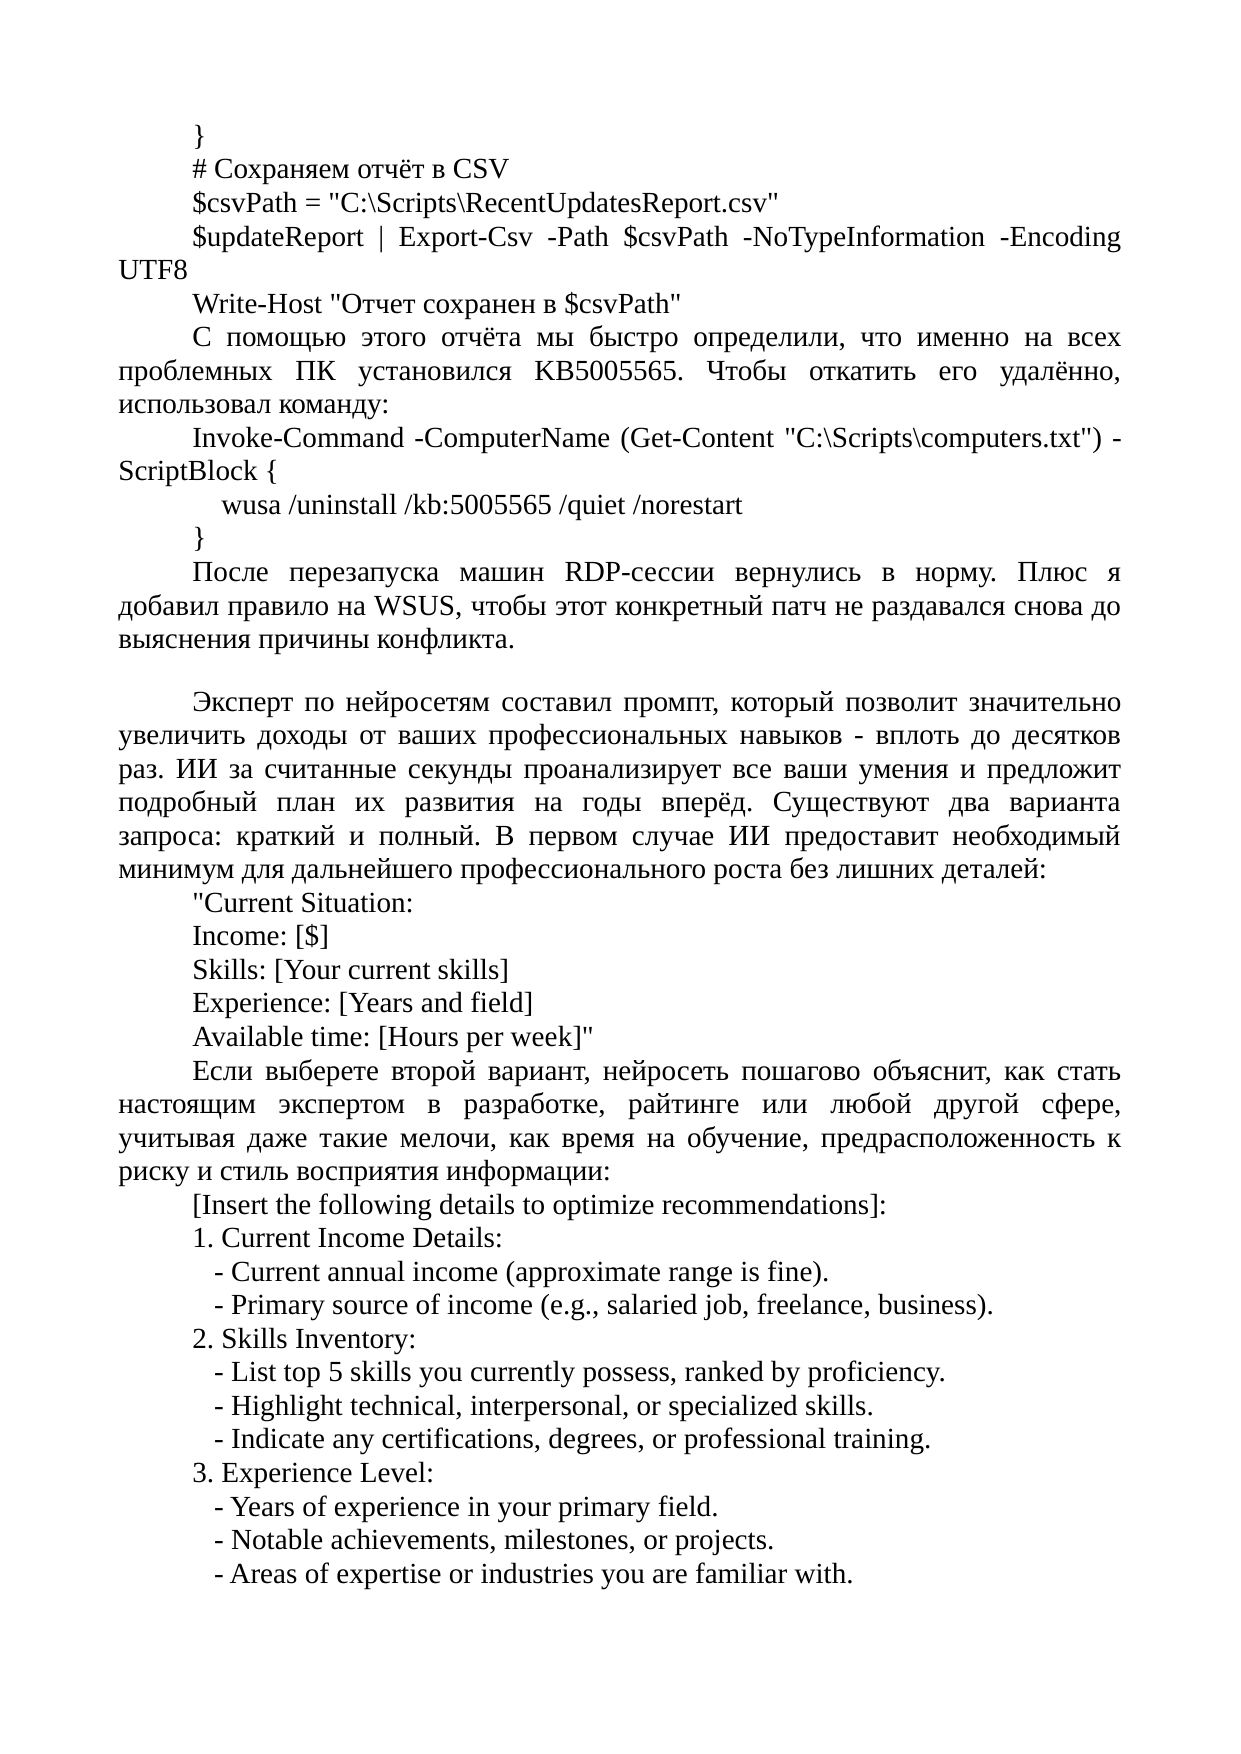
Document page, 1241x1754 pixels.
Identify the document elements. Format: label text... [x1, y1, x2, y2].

text Income: [$] [118, 918, 1122, 952]
text Skills: [Your current skills] [118, 952, 1122, 986]
text "Current Situation: [118, 885, 1122, 918]
text - Areas of expertise or industries you are familiar with. [118, 1556, 1122, 1589]
text - Years of experience in your primary field. [118, 1489, 1122, 1522]
text - Indicate any certifications, degrees, or professional training. [118, 1422, 1122, 1455]
text 1. Current Income Details: [118, 1220, 1122, 1254]
text wusa /uninstall /kb:5005565 /quiet /norestart [118, 487, 1122, 521]
text Available time: [Hours per week]" [118, 1019, 1122, 1053]
text Invoke-Command -ComputerName (Get-Content "C:\Scripts\computers.txt") -ScriptBlock { [118, 420, 1122, 487]
text - Primary source of income (e.g., salaried job, freelance, business). [118, 1287, 1122, 1321]
text 2. Skills Inventory: [118, 1321, 1122, 1354]
text - List top 5 skills you currently possess, ranked by proficiency. [118, 1354, 1122, 1388]
text Experience: [Years and field] [118, 986, 1122, 1019]
text - Notable achievements, milestones, or projects. [118, 1522, 1122, 1556]
text - Highlight technical, interpersonal, or specialized skills. [118, 1388, 1122, 1422]
text Эксперт по нейросетям составил промпт, который позволит значительно увеличить доходы от ваших профессиональных навыков - вплоть до десятков раз. ИИ за считанные секунды проанализирует все ваши умения и предложит подробный план их развития на годы вперёд. Существуют два варианта запроса: краткий и полный. В первом случае ИИ предоставит необходимый минимум для дальнейшего профессионального роста без лишних деталей: [118, 684, 1122, 885]
text Если выберете второй вариант, нейросеть пошагово объяснит, как стать настоящим экспертом в разработке, райтинге или любой другой сфере, учитывая даже такие мелочи, как время на обучение, предрасположенность к риску и стиль восприятия информации: [118, 1053, 1122, 1187]
text После перезапуска машин RDP-сессии вернулись в норму. Плюс я добавил правило на WSUS, чтобы этот конкретный патч не раздавался снова до выяснения причины конфликта. [118, 554, 1122, 655]
text 3. Experience Level: [118, 1455, 1122, 1489]
text $updateReport | Export-Csv -Path $csvPath -NoTypeInformation -Encoding UTF8 [118, 219, 1122, 286]
text С помощью этого отчёта мы быстро определили, что именно на всех проблемных ПК установился KB5005565. Чтобы откатить его удалённо, использовал команду: [118, 319, 1122, 420]
text $csvPath = "C:\Scripts\RecentUpdatesReport.csv" [118, 185, 1122, 219]
text - Current annual income (approximate range is fine). [118, 1254, 1122, 1287]
text } [118, 118, 1122, 152]
text } [118, 521, 1122, 554]
text Write-Host "Отчет сохранен в $csvPath" [118, 286, 1122, 319]
text [Insert the following details to optimize recommendations]: [118, 1187, 1122, 1220]
text # Сохраняем отчёт в CSV [118, 152, 1122, 185]
